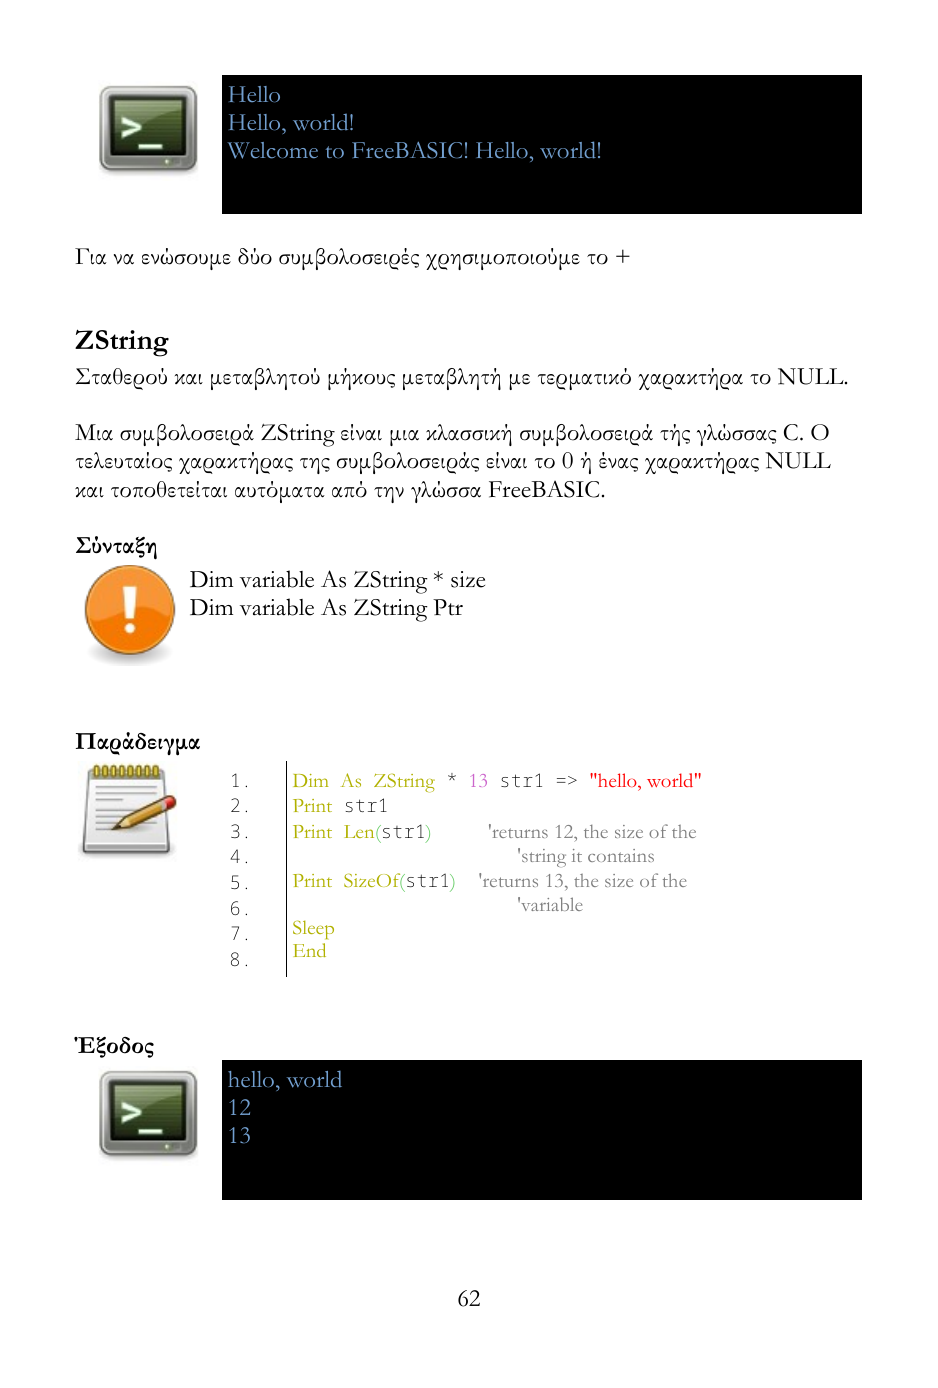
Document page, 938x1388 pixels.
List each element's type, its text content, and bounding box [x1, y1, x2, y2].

picture [77, 761, 178, 862]
table_header [75, 1060, 222, 1200]
subtitle ZString [75, 324, 862, 357]
table_header Dim As ZString * 13 str1 => "hello, world" Print str1 Print Len(str1) 'returns 12, the size of the 'string it contains Print SizeOf(str1) 'returns 13, the size of the 'variable Sleep End [287, 761, 857, 977]
table_header [75, 75, 222, 214]
table_header [75, 560, 183, 699]
text Σύνταξη [75, 532, 862, 560]
text Σταθερού και μεταβλητού μήκους μεταβλητή με τερματικό χαρακτήρα το NULL. [75, 363, 862, 391]
table_header [180, 756, 863, 1004]
picture [98, 1066, 199, 1166]
table_header [186, 761, 286, 977]
picture [98, 80, 199, 181]
table_header Dim variable As ZString * size Dim variable As ZString Ptr [184, 560, 863, 699]
table_header Hello Hello, world! Welcome to FreeBASIC! Hello, world! [222, 75, 862, 214]
text Έξοδος [75, 1032, 862, 1060]
text Παράδειγμα [75, 728, 862, 756]
table_header [75, 756, 180, 1004]
picture [79, 565, 180, 666]
table_header hello, world 12 13 [222, 1060, 862, 1200]
text Για να ενώσουμε δύο συμβολοσειρές χρησιμοποιούμε το + [75, 243, 862, 271]
text Μια συμβολοσειρά ZString είναι μια κλασσική συμβολοσειρά τής γλώσσας C. Ο τελευταίος χαρακτήρας της συμβολοσειράς είναι το 0 ή ένας χαρακτήρας NULL και τοποθετείται αυτόματα από την γλώσσα FreeBASIC. [75, 419, 862, 504]
